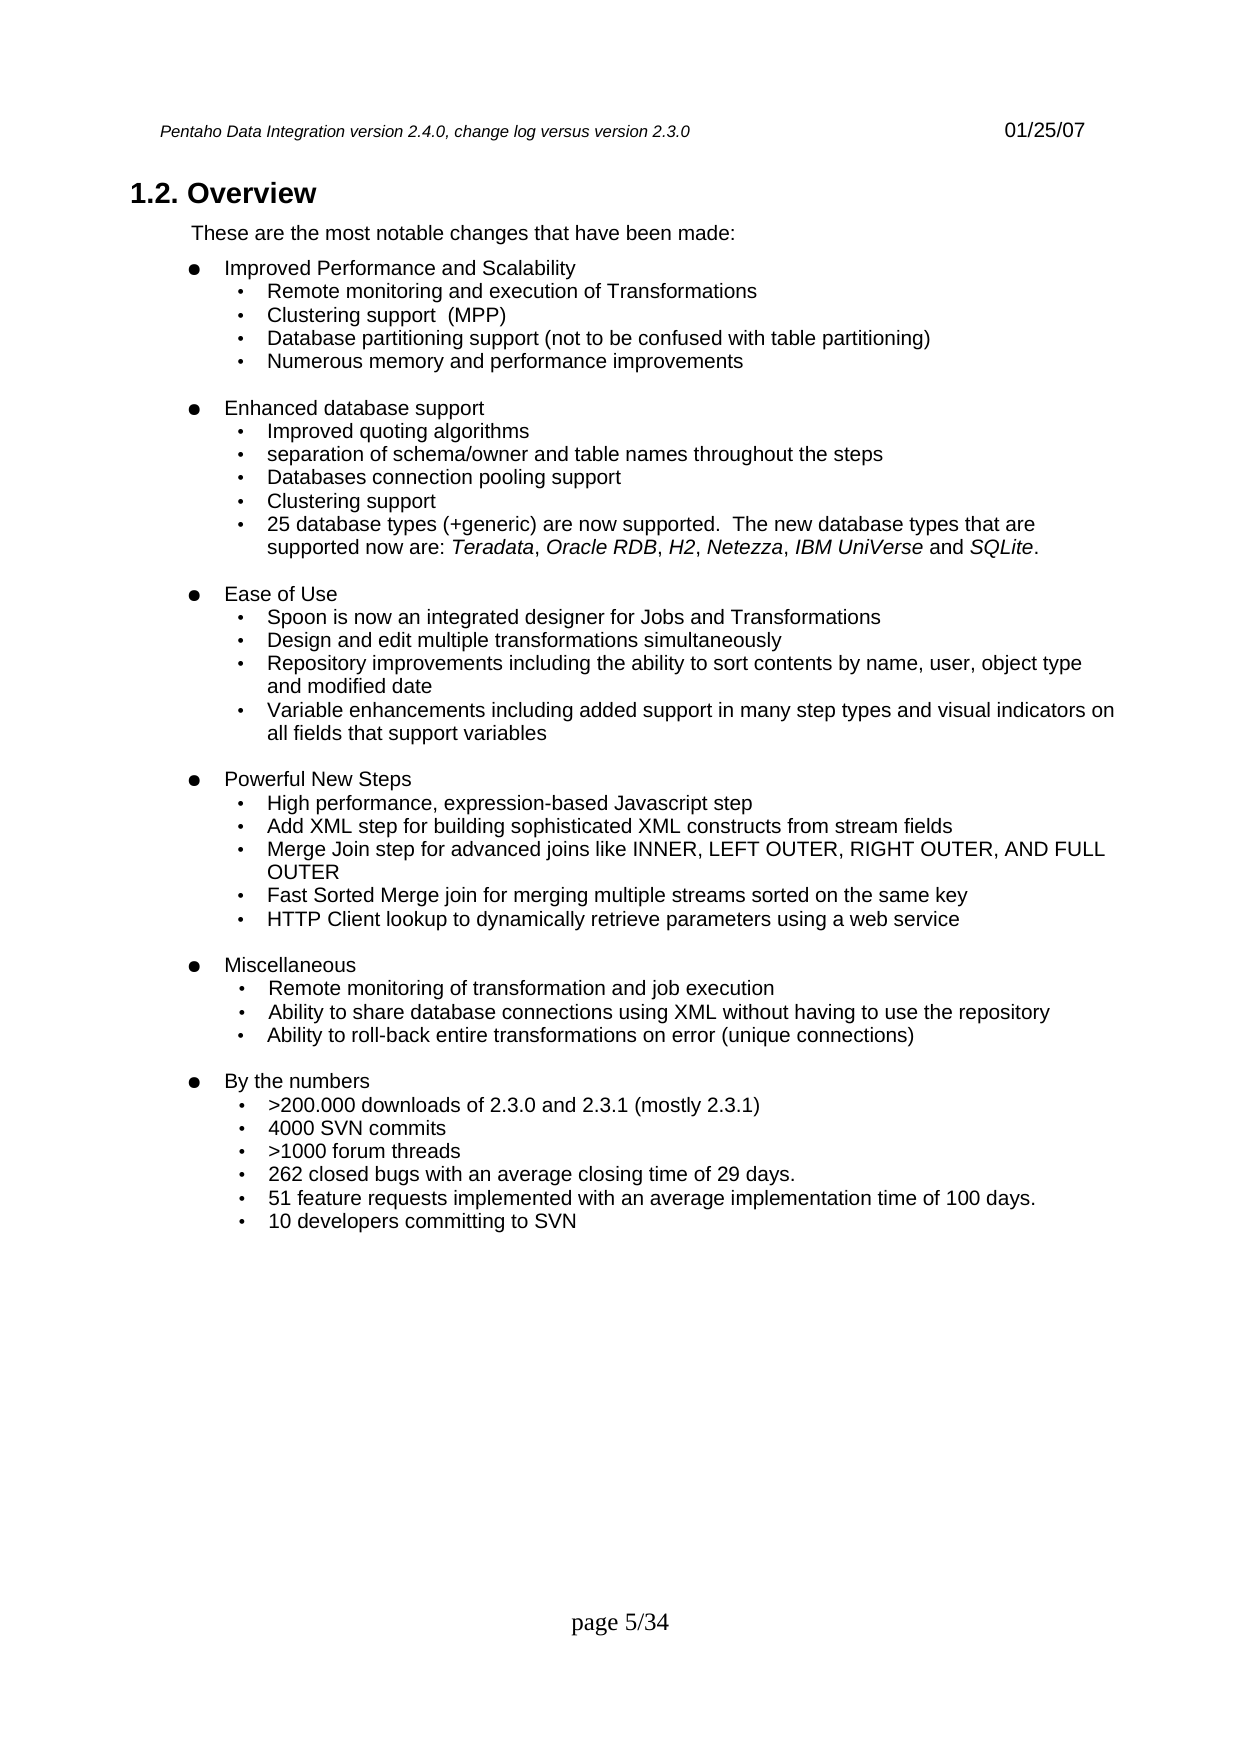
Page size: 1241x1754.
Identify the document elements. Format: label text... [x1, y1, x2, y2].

list separation of schema/owner and table names throughout the steps [237, 443, 1122, 466]
list Miscellaneous [187, 954, 1122, 977]
list High performance, expression-based Javascript step [237, 791, 1122, 814]
list 10 developers committing to SVN [239, 1209, 1122, 1232]
list Merge Join step for advanced joins like INNER, LEFT OUTER, RIGHT OUTER, AND FULL OUTER [237, 838, 1122, 884]
list Variable enhancements including added support in many step types and visual indicators on all fields that support variables [237, 698, 1122, 745]
list Database partitioning support (not to be confused with table partitioning) [237, 327, 1122, 350]
list Enhanced database support [187, 396, 1122, 419]
list >1000 forum threads [239, 1139, 1122, 1163]
list Ease of Use [187, 582, 1122, 605]
list Fast Sorted Merge join for merging multiple streams sorted on the same key [237, 884, 1122, 907]
list By the numbers [187, 1070, 1122, 1093]
list Databases connection pooling support [237, 466, 1122, 489]
list 262 closed bugs with an average closing time of 29 days. [239, 1163, 1122, 1186]
list HTTP Client lookup to dynamically retrieve parameters using a web service [237, 907, 1122, 931]
list Ability to share database connections using XML without having to use the repository [239, 1000, 1122, 1023]
subtitle Overview [130, 177, 1122, 209]
list Spoon is now an integrated designer for Jobs and Transformations [237, 605, 1122, 628]
text These are the most notable changes that have been made: [149, 221, 1122, 244]
list Add XML step for building sophisticated XML constructs from stream fields [237, 814, 1122, 838]
list Remote monitoring and execution of Transformations [237, 280, 1122, 303]
list Clustering support [237, 489, 1122, 512]
list 4000 SVN commits [239, 1116, 1122, 1139]
list Improved Performance and Scalability [187, 257, 1122, 280]
list 25 database types (+generic) are now supported. The new database types that are supported now are: Teradata, Oracle RDB, H2, Netezza, IBM UniVerse and SQLite. [237, 512, 1122, 559]
list Repository improvements including the ability to sort contents by name, user, object type and modified date [237, 652, 1122, 698]
list 51 feature requests implemented with an average implementation time of 100 days. [239, 1186, 1122, 1209]
list >200.000 downloads of 2.3.0 and 2.3.1 (mostly 2.3.1) [239, 1093, 1122, 1116]
list Improved quoting algorithms [237, 419, 1122, 443]
list Ability to roll-back entire transformations on error (unique connections) [237, 1023, 1122, 1047]
list Powerful New Steps [187, 768, 1122, 791]
list Design and edit multiple transformations simultaneously [237, 628, 1122, 652]
list Remote monitoring of transformation and job execution [239, 977, 1122, 1000]
list Numerous memory and performance improvements [237, 350, 1122, 373]
list Clustering support (MPP) [237, 303, 1122, 327]
